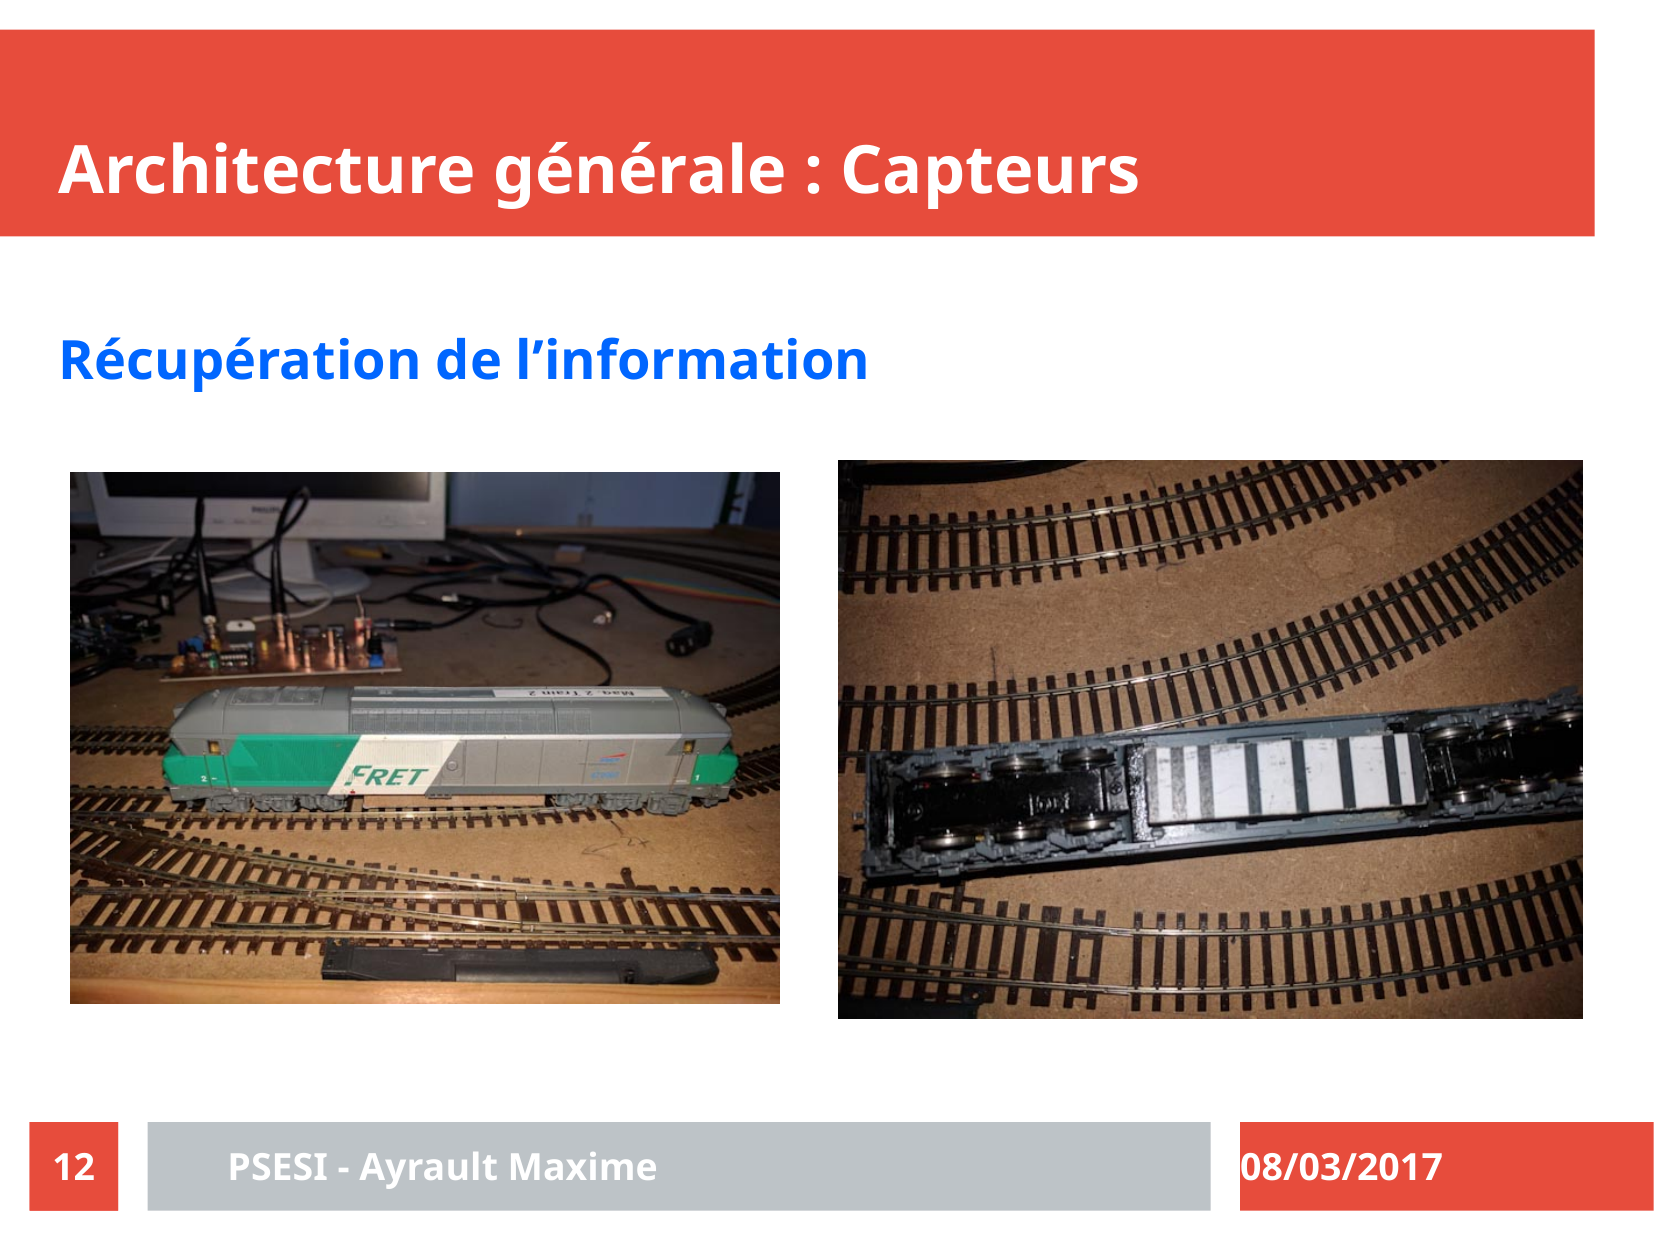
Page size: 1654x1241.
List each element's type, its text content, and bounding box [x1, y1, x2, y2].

title Architecture générale : Capteurs [59, 59, 1595, 207]
text_box 08/03/2017 [1240, 1122, 1625, 1211]
text_box [29, 1122, 119, 1211]
picture [838, 460, 1583, 1019]
text_box PSESI - Ayrault Maxime [177, 1122, 709, 1211]
picture [70, 472, 780, 1004]
list Récupération de l’information [59, 324, 1565, 1093]
